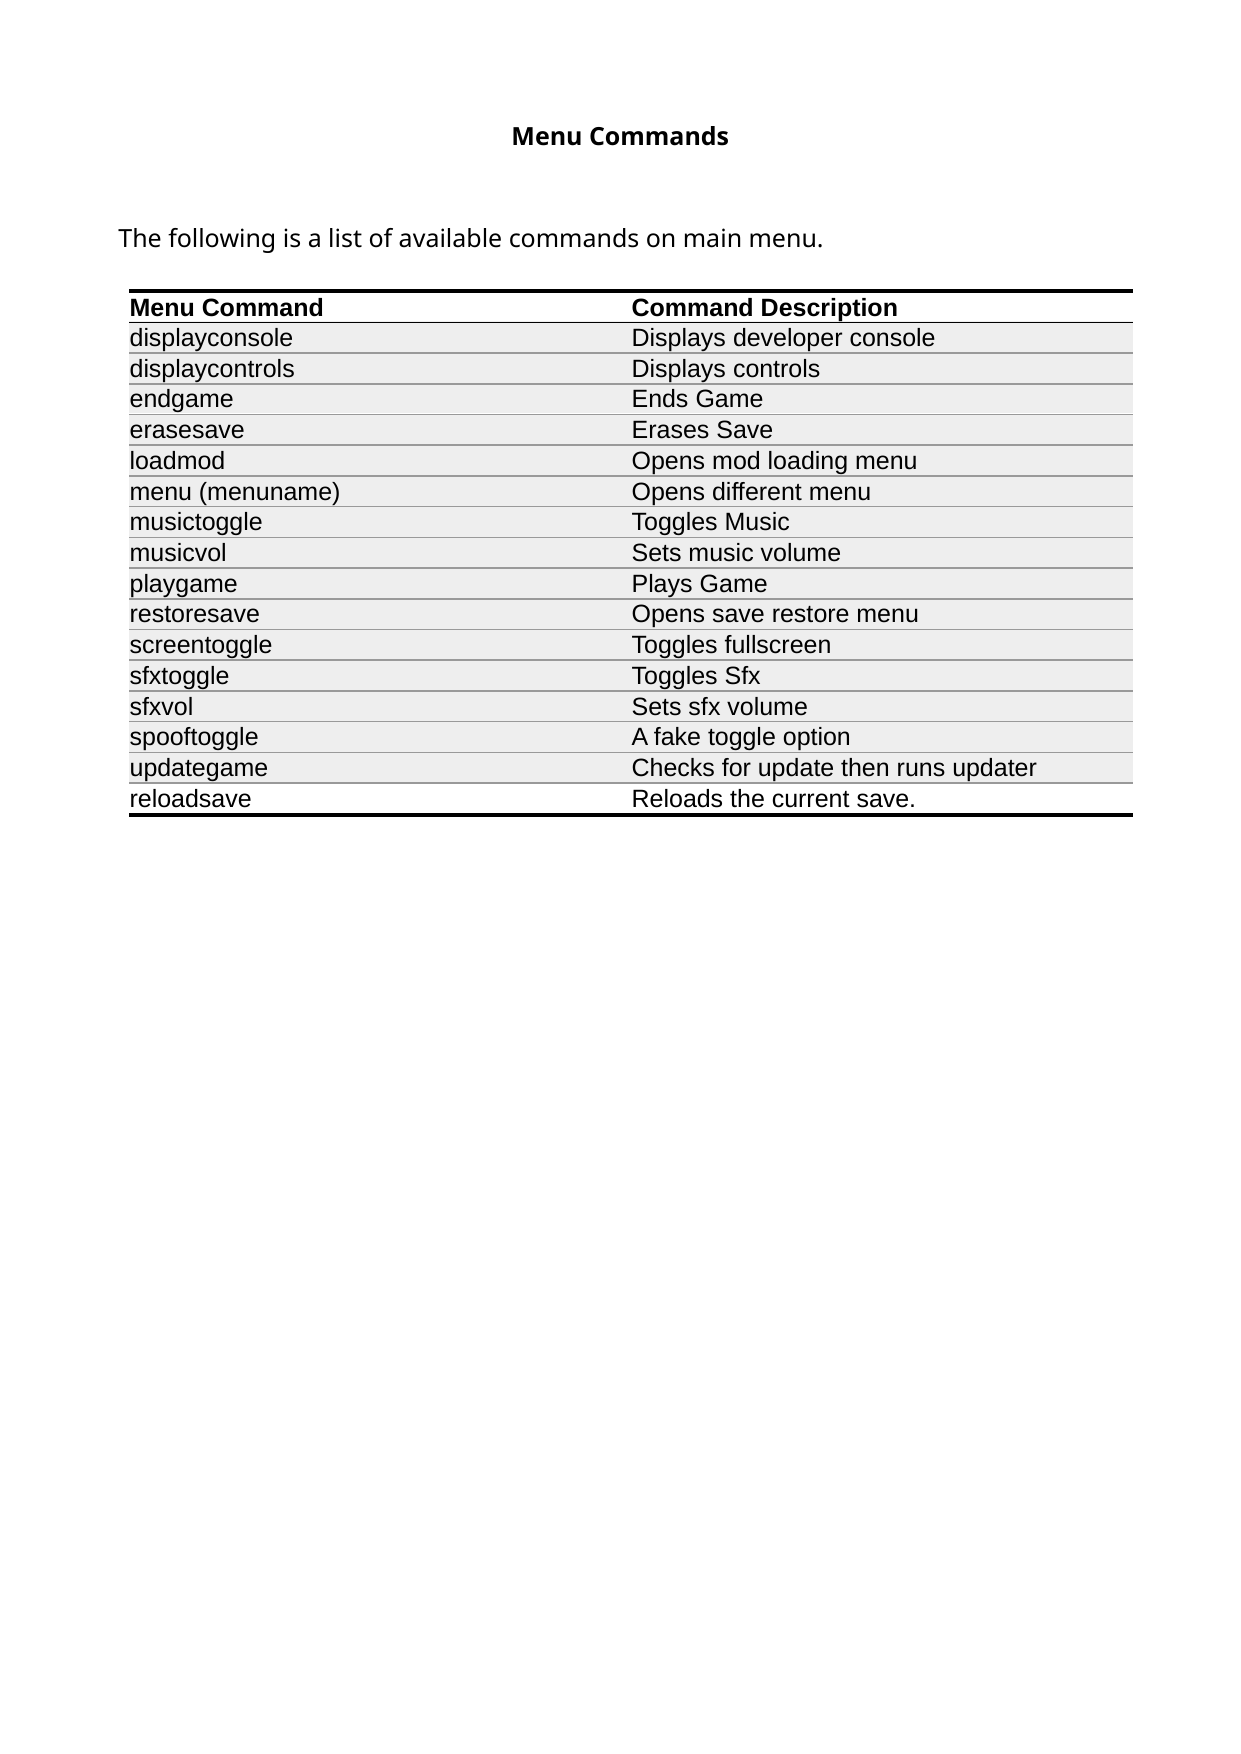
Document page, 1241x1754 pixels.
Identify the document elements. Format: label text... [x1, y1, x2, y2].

subtitle Menu Commands [118, 118, 1122, 152]
table_cell displaycontrols [129, 354, 631, 383]
table_cell reloadsave [129, 784, 631, 813]
table_cell playgame [129, 569, 631, 598]
table_cell Ends Game [631, 385, 1133, 413]
table_cell Sets sfx volume [631, 692, 1133, 721]
table_header Command Description [631, 293, 1133, 321]
table_cell menu (menuname) [129, 477, 631, 506]
table_cell Toggles fullscreen [631, 630, 1133, 659]
table_cell Opens mod loading menu [631, 446, 1133, 475]
table_cell Toggles Sfx [631, 661, 1133, 690]
table_cell musictoggle [129, 507, 631, 536]
table_cell restoresave [129, 600, 631, 629]
table_cell Plays Game [631, 569, 1133, 598]
table_cell erasesave [129, 415, 631, 444]
table_cell Opens different menu [631, 477, 1133, 506]
text The following is a list of available commands on main menu. [118, 220, 1122, 254]
table_cell Sets music volume [631, 538, 1133, 567]
table_cell screentoggle [129, 630, 631, 659]
table_cell Toggles Music [631, 507, 1133, 536]
table_cell sfxtoggle [129, 661, 631, 690]
table_cell endgame [129, 385, 631, 413]
table_cell updategame [129, 753, 631, 782]
table_header Menu Command [129, 293, 631, 321]
table_cell loadmod [129, 446, 631, 475]
table_cell Checks for update then runs updater [631, 753, 1133, 782]
table_cell musicvol [129, 538, 631, 567]
table_cell A fake toggle option [631, 722, 1133, 752]
table_cell spooftoggle [129, 722, 631, 752]
table_cell Erases Save [631, 415, 1133, 444]
table_cell sfxvol [129, 692, 631, 721]
table_cell Opens save restore menu [631, 600, 1133, 629]
table_cell Reloads the current save. [631, 784, 1133, 813]
table_cell Displays developer console [631, 323, 1133, 352]
table_cell Displays controls [631, 354, 1133, 383]
table_cell displayconsole [129, 323, 631, 352]
